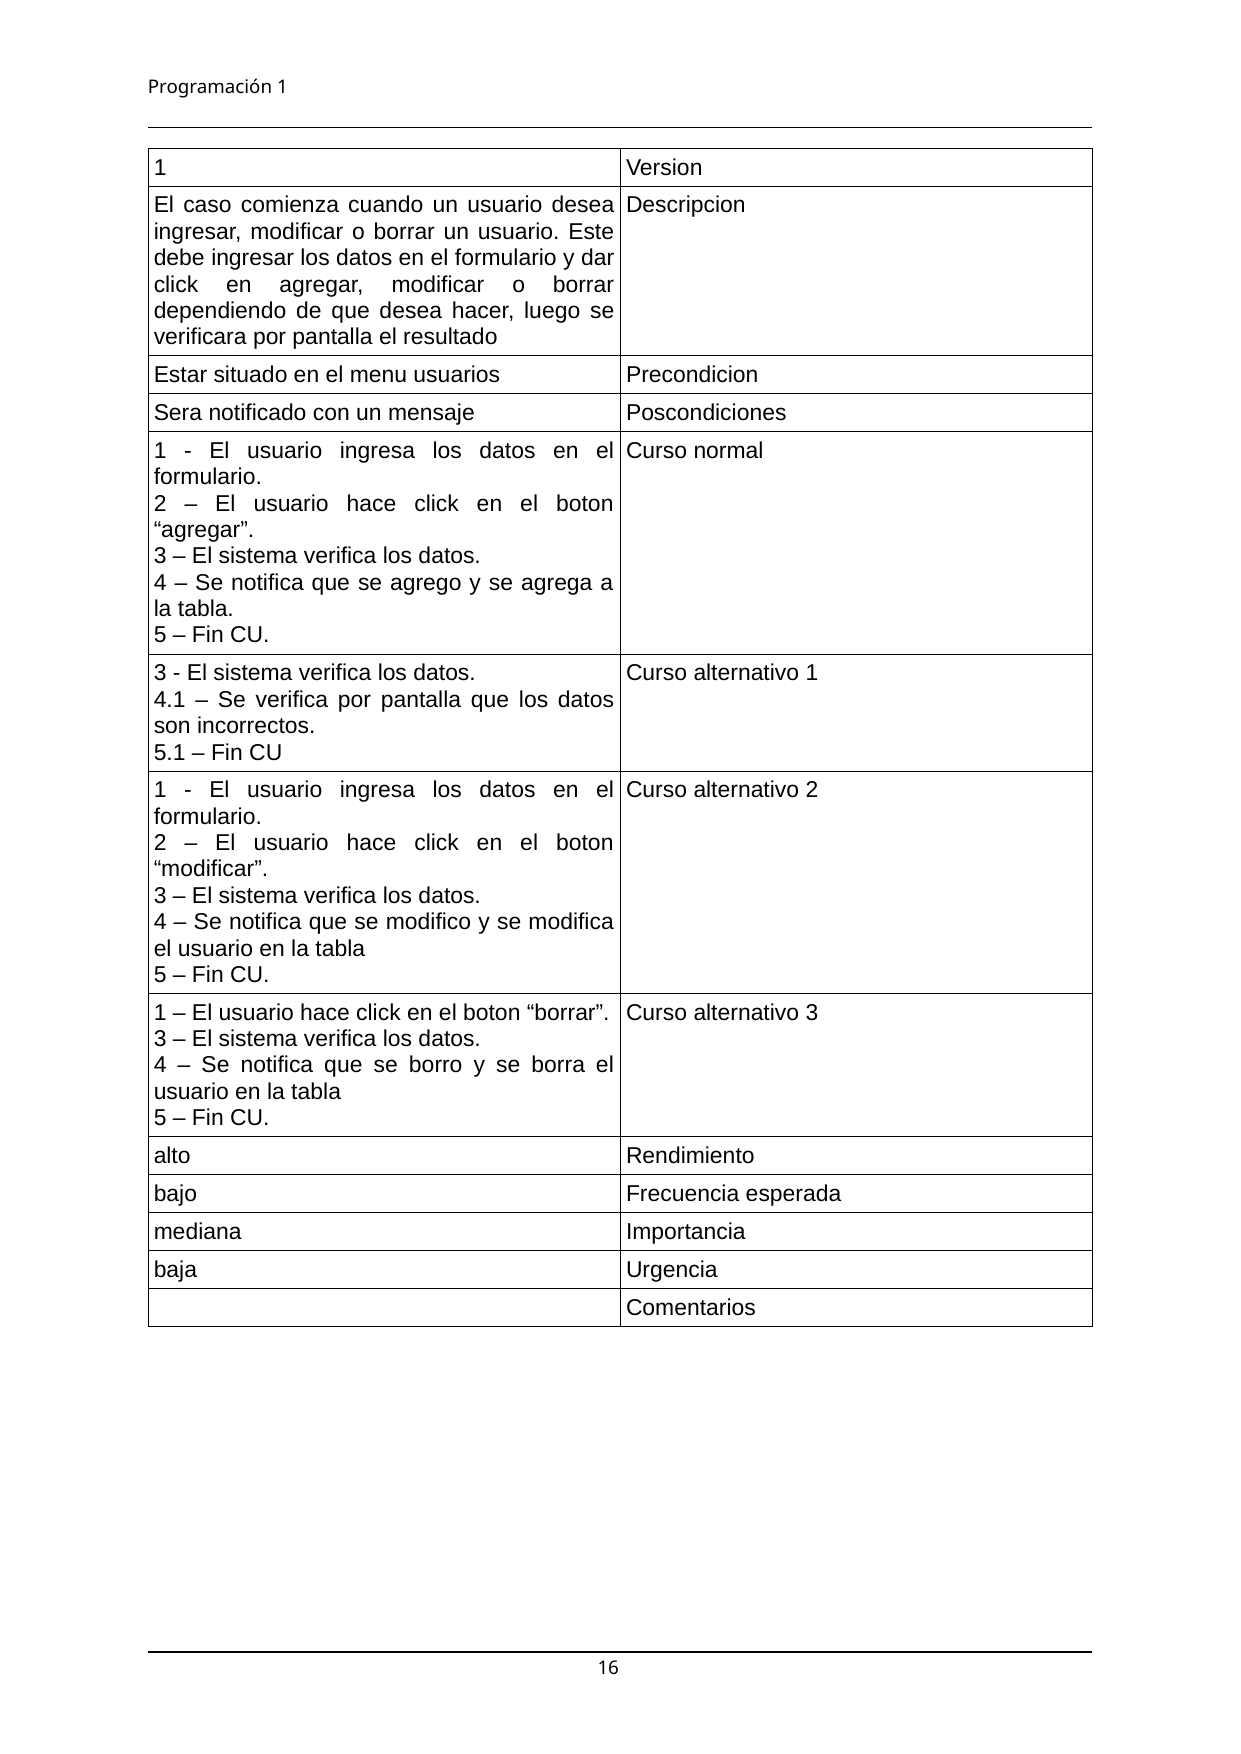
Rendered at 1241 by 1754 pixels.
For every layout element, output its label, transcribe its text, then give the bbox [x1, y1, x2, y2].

table_cell Poscondiciones [621, 394, 1092, 431]
table_cell bajo [149, 1175, 620, 1212]
table_cell Sera notificado con un mensaje [149, 394, 620, 431]
table_cell 1 - El usuario ingresa los datos en el formulario. 2 – El usuario hace click en el boton “modificar”. 3 – El sistema verifica los datos. 4 – Se notifica que se modifico y se modifica el usuario en la tabla 5 – Fin CU. [149, 772, 620, 993]
table_cell Curso normal [621, 432, 1092, 653]
table_cell baja [149, 1251, 620, 1288]
table_cell Curso alternativo 2 [621, 772, 1092, 993]
table_cell Estar situado en el menu usuarios [149, 356, 620, 393]
table_cell Comentarios [621, 1289, 1092, 1326]
table_cell Curso alternativo 3 [621, 994, 1092, 1136]
table_cell Descripcion [621, 187, 1092, 355]
table_cell 1 [149, 149, 620, 186]
table_cell El caso comienza cuando un usuario desea ingresar, modificar o borrar un usuario. Este debe ingresar los datos en el formulario y dar click en agregar, modificar o borrar dependiendo de que desea hacer, luego se verificara por pantalla el resultado [149, 187, 620, 355]
table_cell 1 – El usuario hace click en el boton “borrar”. 3 – El sistema verifica los datos. 4 – Se notifica que se borro y se borra el usuario en la tabla 5 – Fin CU. [149, 994, 620, 1136]
table_cell Frecuencia esperada [621, 1175, 1092, 1212]
table_cell Precondicion [621, 356, 1092, 393]
table_cell 3 - El sistema verifica los datos. 4.1 – Se verifica por pantalla que los datos son incorrectos. 5.1 – Fin CU [149, 655, 620, 771]
table_cell mediana [149, 1213, 620, 1250]
table_cell Curso alternativo 1 [621, 655, 1092, 771]
table_cell Urgencia [621, 1251, 1092, 1288]
table_cell 1 - El usuario ingresa los datos en el formulario. 2 – El usuario hace click en el boton “agregar”. 3 – El sistema verifica los datos. 4 – Se notifica que se agrego y se agrega a la tabla. 5 – Fin CU. [149, 432, 620, 653]
table_cell Importancia [621, 1213, 1092, 1250]
table_cell [149, 1289, 620, 1326]
table_cell Rendimiento [621, 1137, 1092, 1174]
table_cell Version [621, 149, 1092, 186]
table_cell alto [149, 1137, 620, 1174]
